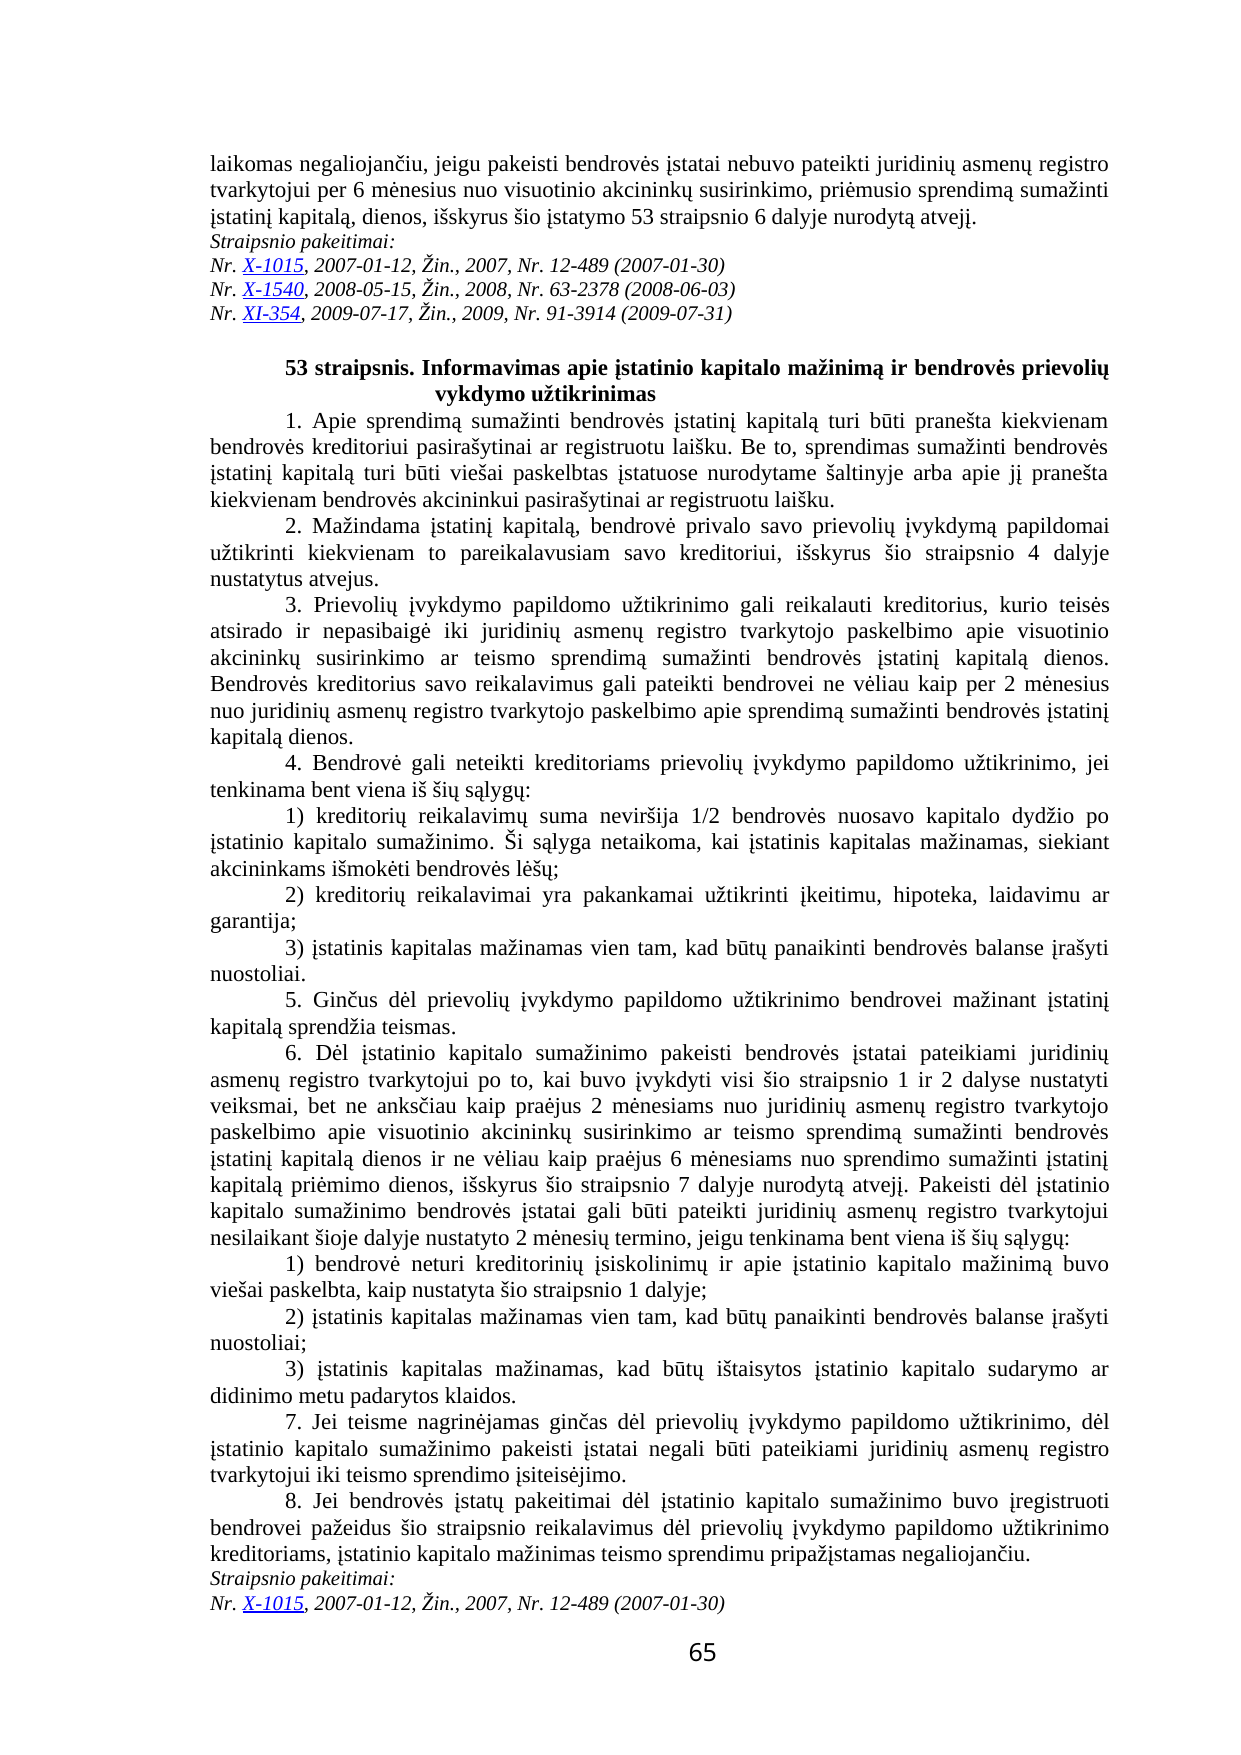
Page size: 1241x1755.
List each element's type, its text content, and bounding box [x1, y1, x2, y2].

text laikomas negaliojančiu, jeigu pakeisti bendrovės įstatai nebuvo pateikti juridinių asmenų registro tvarkytojui per 6 mėnesius nuo visuotinio akcininkų susirinkimo, priėmusio sprendimą sumažinti įstatinį kapitalą, dienos, išskyrus šio įstatymo 53 straipsnio 6 dalyje nurodytą atvejį. [210, 150, 1111, 229]
text Straipsnio pakeitimai: [210, 229, 1111, 253]
text 2) įstatinis kapitalas mažinamas vien tam, kad būtų panaikinti bendrovės balanse įrašyti nuostoliai; [210, 1303, 1110, 1356]
text 3. Prievolių įvykdymo papildomo užtikrinimo gali reikalauti kreditorius, kurio teisės atsirado ir nepasibaigė iki juridinių asmenų registro tvarkytojo paskelbimo apie visuotinio akcininkų susirinkimo ar teismo sprendimą sumažinti bendrovės įstatinį kapitalą dienos. Bendrovės kreditorius savo reikalavimus gali pateikti bendrovei ne vėliau kaip per 2 mėnesius nuo juridinių asmenų registro tvarkytojo paskelbimo apie sprendimą sumažinti bendrovės įstatinį kapitalą dienos. [210, 591, 1111, 749]
text 3) įstatinis kapitalas mažinamas, kad būtų ištaisytos įstatinio kapitalo sudarymo ar didinimo metu padarytos klaidos. [210, 1356, 1111, 1408]
text 2) kreditorių reikalavimai yra pakankamai užtikrinti įkeitimu, hipoteka, laidavimu ar garantija; [210, 881, 1111, 934]
text 1. Apie sprendimą sumažinti bendrovės įstatinį kapitalą turi būti pranešta kiekvienam bendrovės kreditoriui pasirašytinai ar registruotu laišku. Be to, sprendimas sumažinti bendrovės įstatinį kapitalą turi būti viešai paskelbtas įstatuose nurodytame šaltinyje arba apie jį pranešta kiekvienam bendrovės akcininkui pasirašytinai ar registruotu laišku. [210, 407, 1110, 512]
text 1) bendrovė neturi kreditorinių įsiskolinimų ir apie įstatinio kapitalo mažinimą buvo viešai paskelbta, kaip nustatyta šio straipsnio 1 dalyje; [210, 1250, 1110, 1303]
text Nr. X-1015, 2007-01-12, Žin., 2007, Nr. 12-489 (2007-01-30) [210, 253, 1111, 277]
text Nr. XI-354, 2009-07-17, Žin., 2009, Nr. 91-3914 (2009-07-31) [210, 301, 1120, 325]
text 4. Bendrovė gali neteikti kreditoriams prievolių įvykdymo papildomo užtikrinimo, jei tenkinama bent viena iš šių sąlygų: [210, 749, 1111, 802]
text Nr. X-1540, 2008-05-15, Žin., 2008, Nr. 63-2378 (2008-06-03) [210, 277, 1111, 301]
text 6. Dėl įstatinio kapitalo sumažinimo pakeisti bendrovės įstatai pateikiami juridinių asmenų registro tvarkytojui po to, kai buvo įvykdyti visi šio straipsnio 1 ir 2 dalyse nustatyti veiksmai, bet ne anksčiau kaip praėjus 2 mėnesiams nuo juridinių asmenų registro tvarkytojo paskelbimo apie visuotinio akcininkų susirinkimo ar teismo sprendimą sumažinti bendrovės įstatinį kapitalą dienos ir ne vėliau kaip praėjus 6 mėnesiams nuo sprendimo sumažinti įstatinį kapitalą priėmimo dienos, išskyrus šio straipsnio 7 dalyje nurodytą atvejį. Pakeisti dėl įstatinio kapitalo sumažinimo bendrovės įstatai gali būti pateikti juridinių asmenų registro tvarkytojui nesilaikant šioje dalyje nustatyto 2 mėnesių termino, jeigu tenkinama bent viena iš šių sąlygų: [210, 1039, 1110, 1250]
text 2. Mažindama įstatinį kapitalą, bendrovė privalo savo prievolių įvykdymą papildomai užtikrinti kiekvienam to pareikalavusiam savo kreditoriui, išskyrus šio straipsnio 4 dalyje nustatytus atvejus. [210, 512, 1111, 591]
text Straipsnio pakeitimai: [210, 1566, 1111, 1590]
text Nr. X-1015, 2007-01-12, Žin., 2007, Nr. 12-489 (2007-01-30) [210, 1590, 1111, 1614]
text 1) kreditorių reikalavimų suma neviršija 1/2 bendrovės nuosavo kapitalo dydžio po įstatinio kapitalo sumažinimo. Ši sąlyga netaikoma, kai įstatinis kapitalas mažinamas, siekiant akcininkams išmokėti bendrovės lėšų; [210, 802, 1111, 881]
text 3) įstatinis kapitalas mažinamas vien tam, kad būtų panaikinti bendrovės balanse įrašyti nuostoliai. [210, 934, 1111, 987]
text 8. Jei bendrovės įstatų pakeitimai dėl įstatinio kapitalo sumažinimo buvo įregistruoti bendrovei pažeidus šio straipsnio reikalavimus dėl prievolių įvykdymo papildomo užtikrinimo kreditoriams, įstatinio kapitalo mažinimas teismo sprendimu pripažįstamas negaliojančiu. [210, 1487, 1111, 1566]
text 5. Ginčus dėl prievolių įvykdymo papildomo užtikrinimo bendrovei mažinant įstatinį kapitalą sprendžia teismas. [210, 987, 1111, 1039]
text 7. Jei teisme nagrinėjamas ginčas dėl prievolių įvykdymo papildomo užtikrinimo, dėl įstatinio kapitalo sumažinimo pakeisti įstatai negali būti pateikiami juridinių asmenų registro tvarkytojui iki teismo sprendimo įsiteisėjimo. [210, 1408, 1111, 1487]
text 53 straipsnis. Informavimas apie įstatinio kapitalo mažinimą ir bendrovės prievolių vykdymo užtikrinimas [285, 354, 1111, 407]
